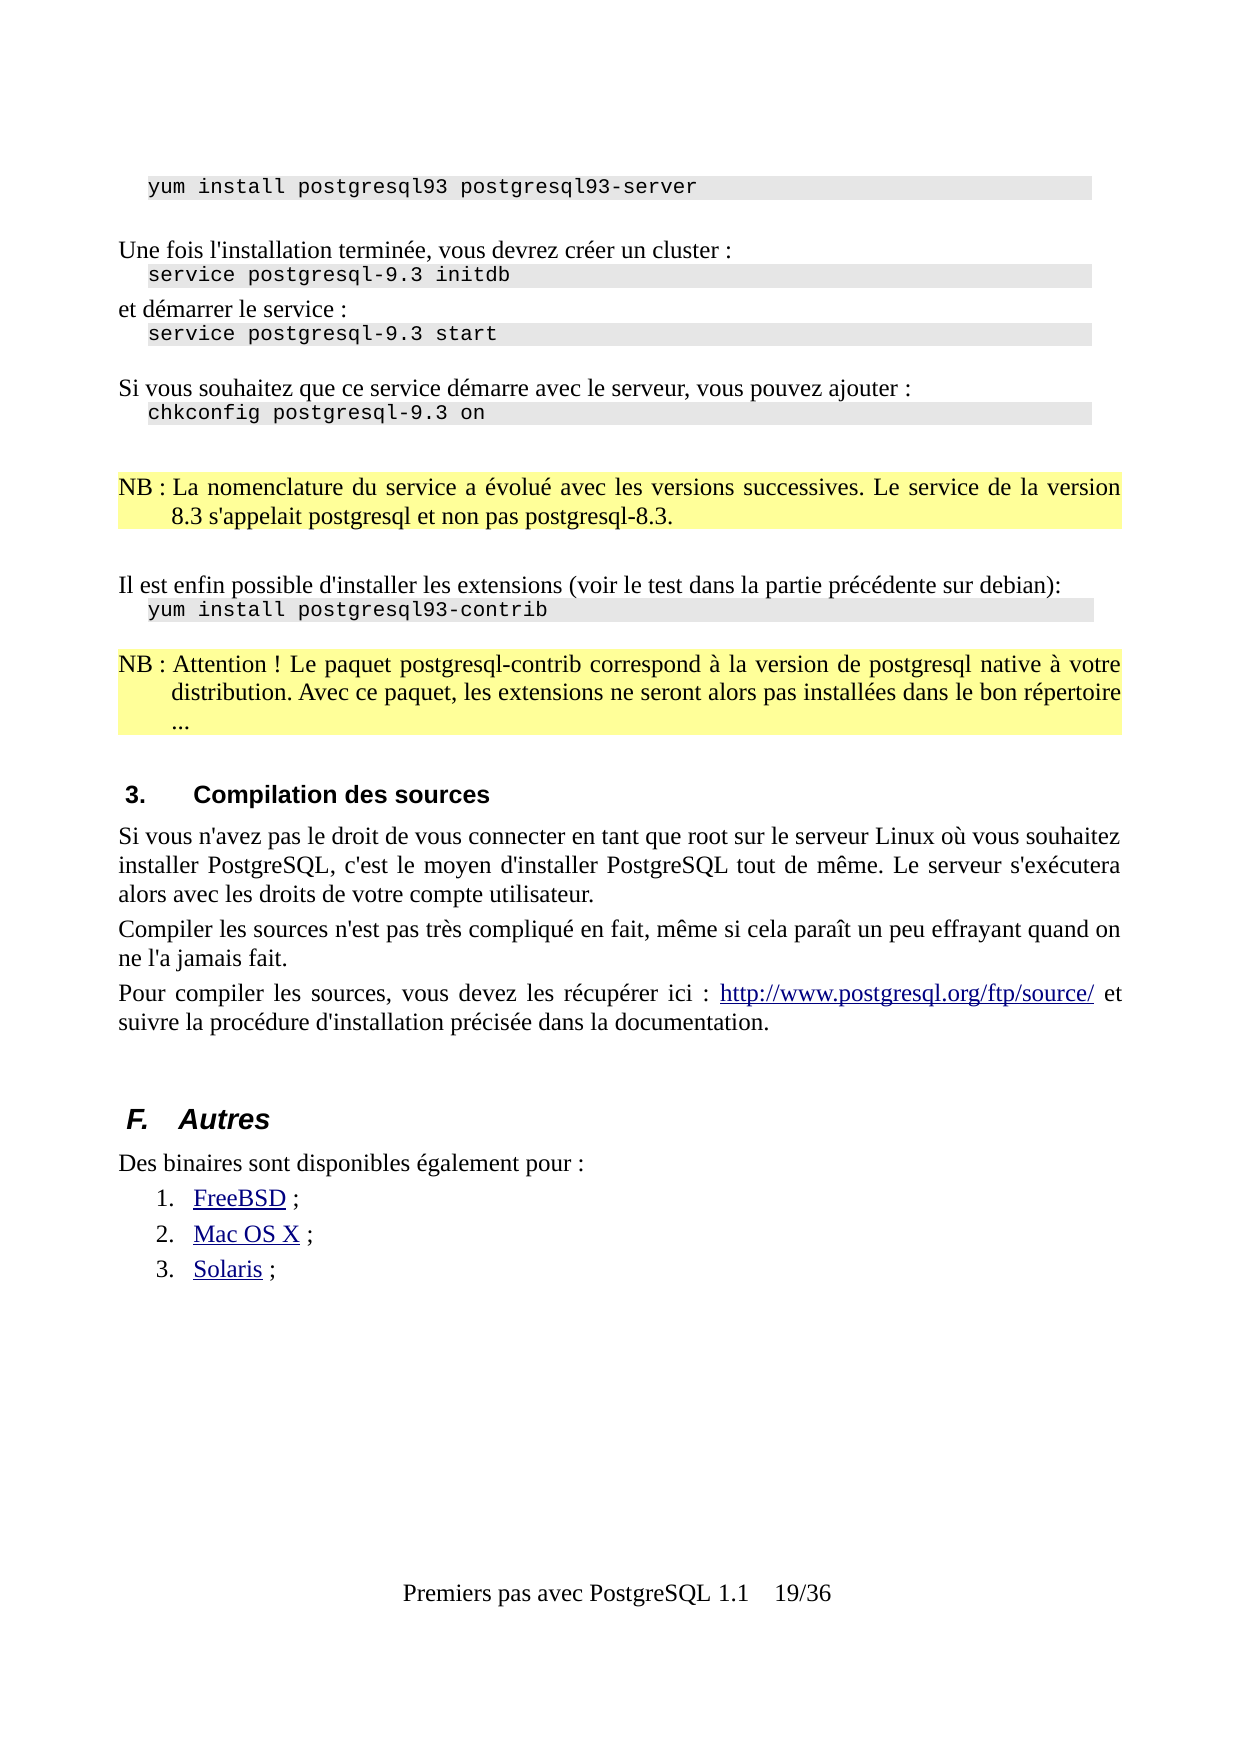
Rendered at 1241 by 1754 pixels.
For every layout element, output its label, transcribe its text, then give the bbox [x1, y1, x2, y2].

text Il est enfin possible d'installer les extensions (voir le test dans la partie précédente sur debian): [118, 570, 1122, 598]
text chkconfig postgresql-9.3 on [148, 402, 1092, 425]
text Si vous souhaitez que ce service démarre avec le serveur, vous pouvez ajouter : [118, 373, 1122, 402]
text service postgresql-9.3 start [148, 323, 1092, 346]
text Des binaires sont disponibles également pour : [118, 1148, 1122, 1177]
subtitle Autres [118, 1102, 1122, 1136]
text yum install postgresql93 postgresql93-server [148, 176, 1092, 200]
text Compiler les sources n'est pas très compliqué en fait, même si cela paraît un peu effrayant quand on ne l'a jamais fait. [118, 914, 1122, 972]
text service postgresql-9.3 initdb [148, 264, 1092, 288]
subtitle Compilation des sources [118, 780, 1122, 809]
list Attention ! Le paquet postgresql-contrib correspond à la version de postgresql native à votre distribution. Avec ce paquet, les extensions ne seront alors pas installées dans le bon répertoire ... [118, 649, 1122, 735]
text et démarrer le service : [118, 294, 1122, 323]
text Si vous n'avez pas le droit de vous connecter en tant que root sur le serveur Linux où vous souhaitez installer PostgreSQL, c'est le moyen d'installer PostgreSQL tout de même. Le serveur s'exécutera alors avec les droits de votre compte utilisateur. [118, 821, 1122, 908]
text Une fois l'installation terminée, vous devrez créer un cluster : [118, 235, 1122, 264]
text Pour compiler les sources, vous devez les récupérer ici : http://www.postgresql.org/ftp/source/ et suivre la procédure d'installation précisée dans la documentation. [118, 978, 1122, 1036]
list FreeBSD ; [156, 1183, 1122, 1212]
list Mac OS X ; [156, 1219, 1122, 1247]
list La nomenclature du service a évolué avec les versions successives. Le service de la version 8.3 s'appelait postgresql et non pas postgresql-8.3. [118, 472, 1122, 529]
text yum install postgresql93-contrib [148, 598, 1094, 622]
list Solaris ; [156, 1254, 1122, 1283]
